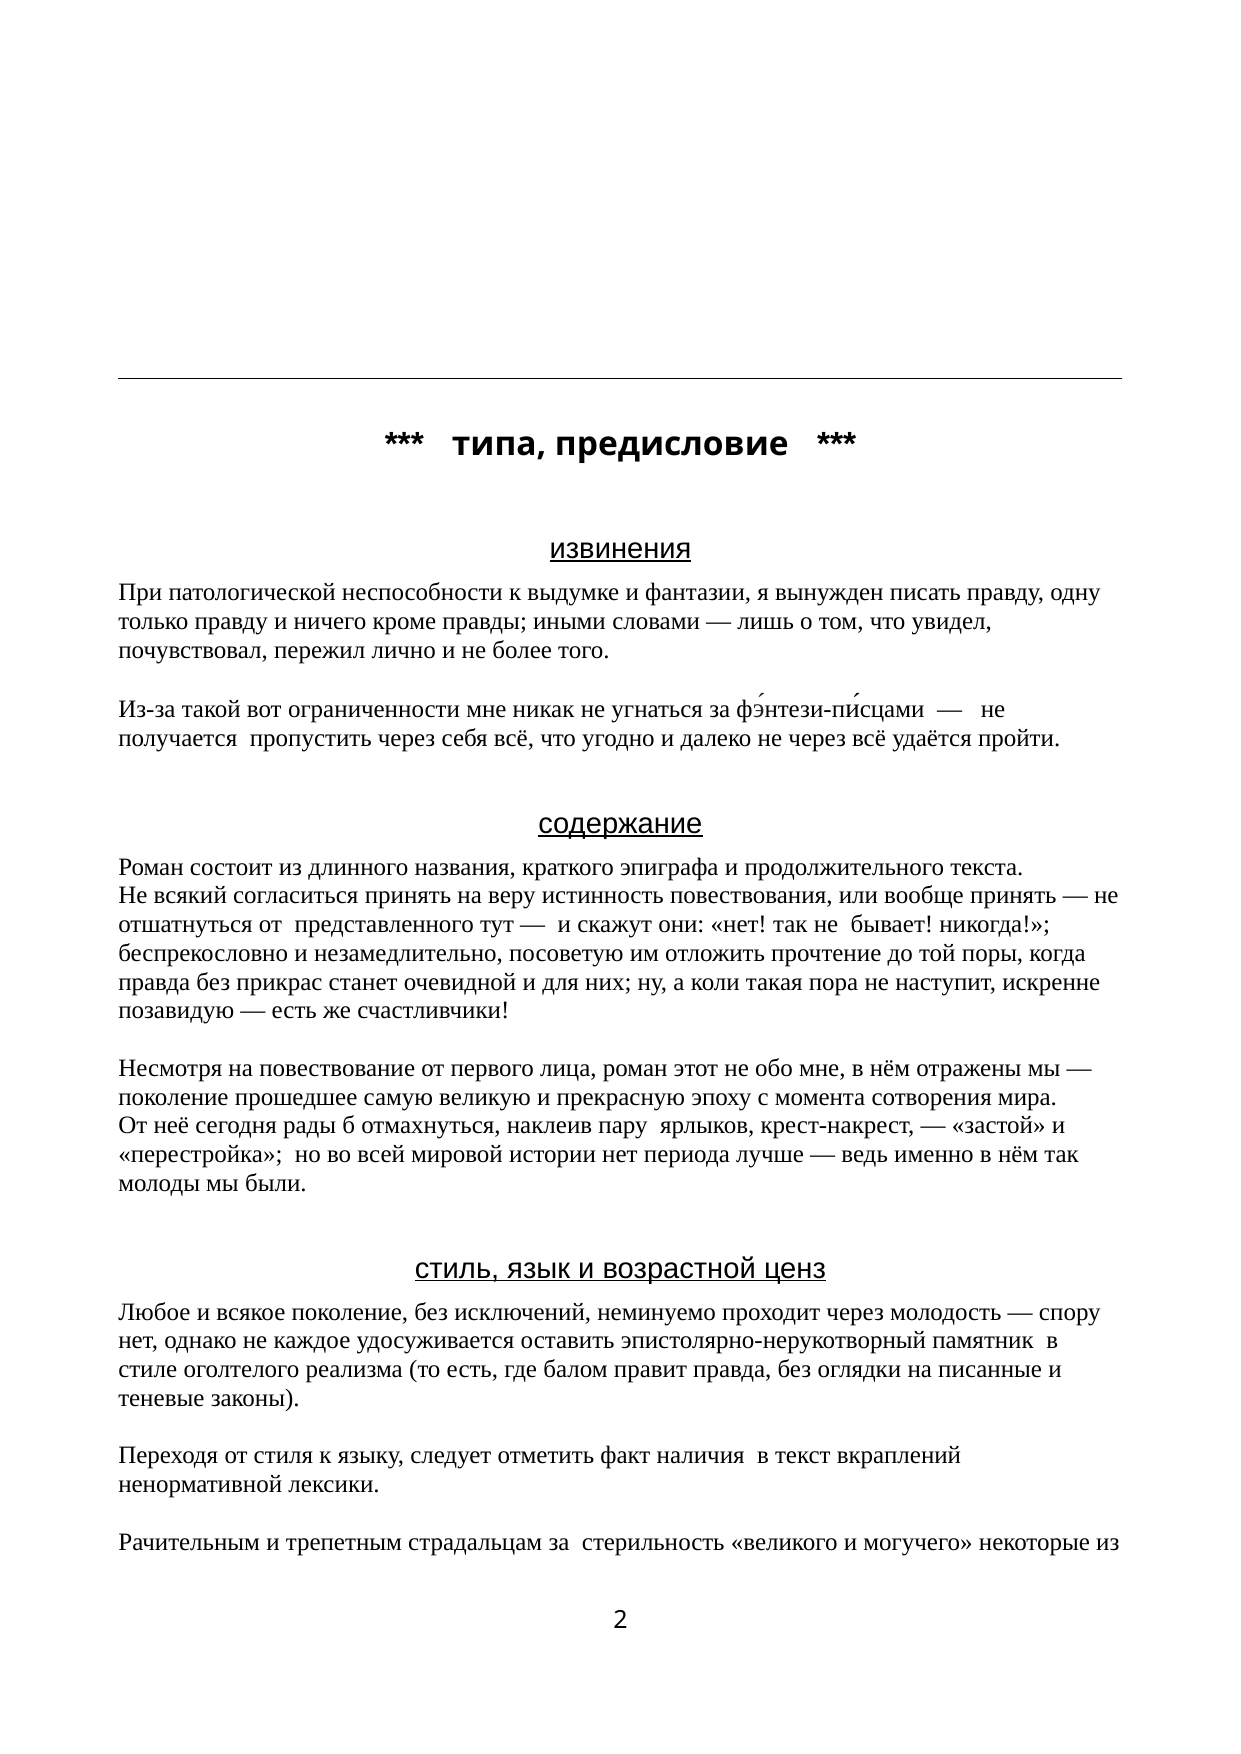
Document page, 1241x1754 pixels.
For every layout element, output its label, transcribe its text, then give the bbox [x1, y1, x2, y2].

subtitle стиль, язык и возрастной ценз [118, 1251, 1122, 1284]
text При патологической неспособности к выдумке и фантазии, я вынужден писать правду, одну только правду и ничего кроме правды; иными словами — лишь о том, что увидел, почувствовал, пережил лично и не более того. [118, 577, 1122, 663]
subtitle *** типа, предисловие *** [118, 419, 1122, 465]
text Роман состоит из длинного названия, краткого эпиграфа и продолжительного текста. [118, 852, 1122, 881]
text Переходя от стиля к языку, следует отметить факт наличия в текст вкраплений ненормативной лексики. [118, 1440, 1122, 1498]
subtitle содержание [118, 806, 1122, 839]
text Рачительным и трепетным страдальцам за стерильность «великого и могучего» некоторые из [118, 1527, 1122, 1555]
text Несмотря на повествование от первого лица, роман этот не обо мне, в нём отражены мы — поколение прошедшее самую великую и прекрасную эпоху с момента сотворения мира. [118, 1053, 1122, 1111]
text От неё сегодня рады б отмахнуться, наклеив пару ярлыков, крест-накрест, — «застой» и «перестройка»; но во всей мировой истории нет периода лучше — ведь именно в нём так молоды мы были. [118, 1111, 1122, 1197]
text Любое и всякое поколение, без исключений, неминуемо проходит через молодость — спору нет, однако не каждое удосуживается оставить эпистолярно-нерукотворный памятник в стиле оголтелого реализма (то есть, где балом правит правда, без оглядки на писанные и теневые законы). [118, 1297, 1122, 1412]
subtitle извинения [118, 531, 1122, 565]
text Из-за такой вот ограниченности мне никак не угнаться за фэ́нтези-пи́сцами — не получается пропустить через себя всё, что угодно и далеко не через всё удаётся пройти. [118, 692, 1122, 752]
text Не всякий согласиться принять на веру истинность повествования, или вообще принять — не отшатнуться от представленного тут — и скажут они: «нет! так не бывает! никогда!»; беспрекословно и незамедлительно, посоветую им отложить прочтение до той поры, когда правда без прикрас станет очевидной и для них; ну, а коли такая пора не наступит, искренне позавидую — есть же счастливчики! [118, 881, 1122, 1024]
